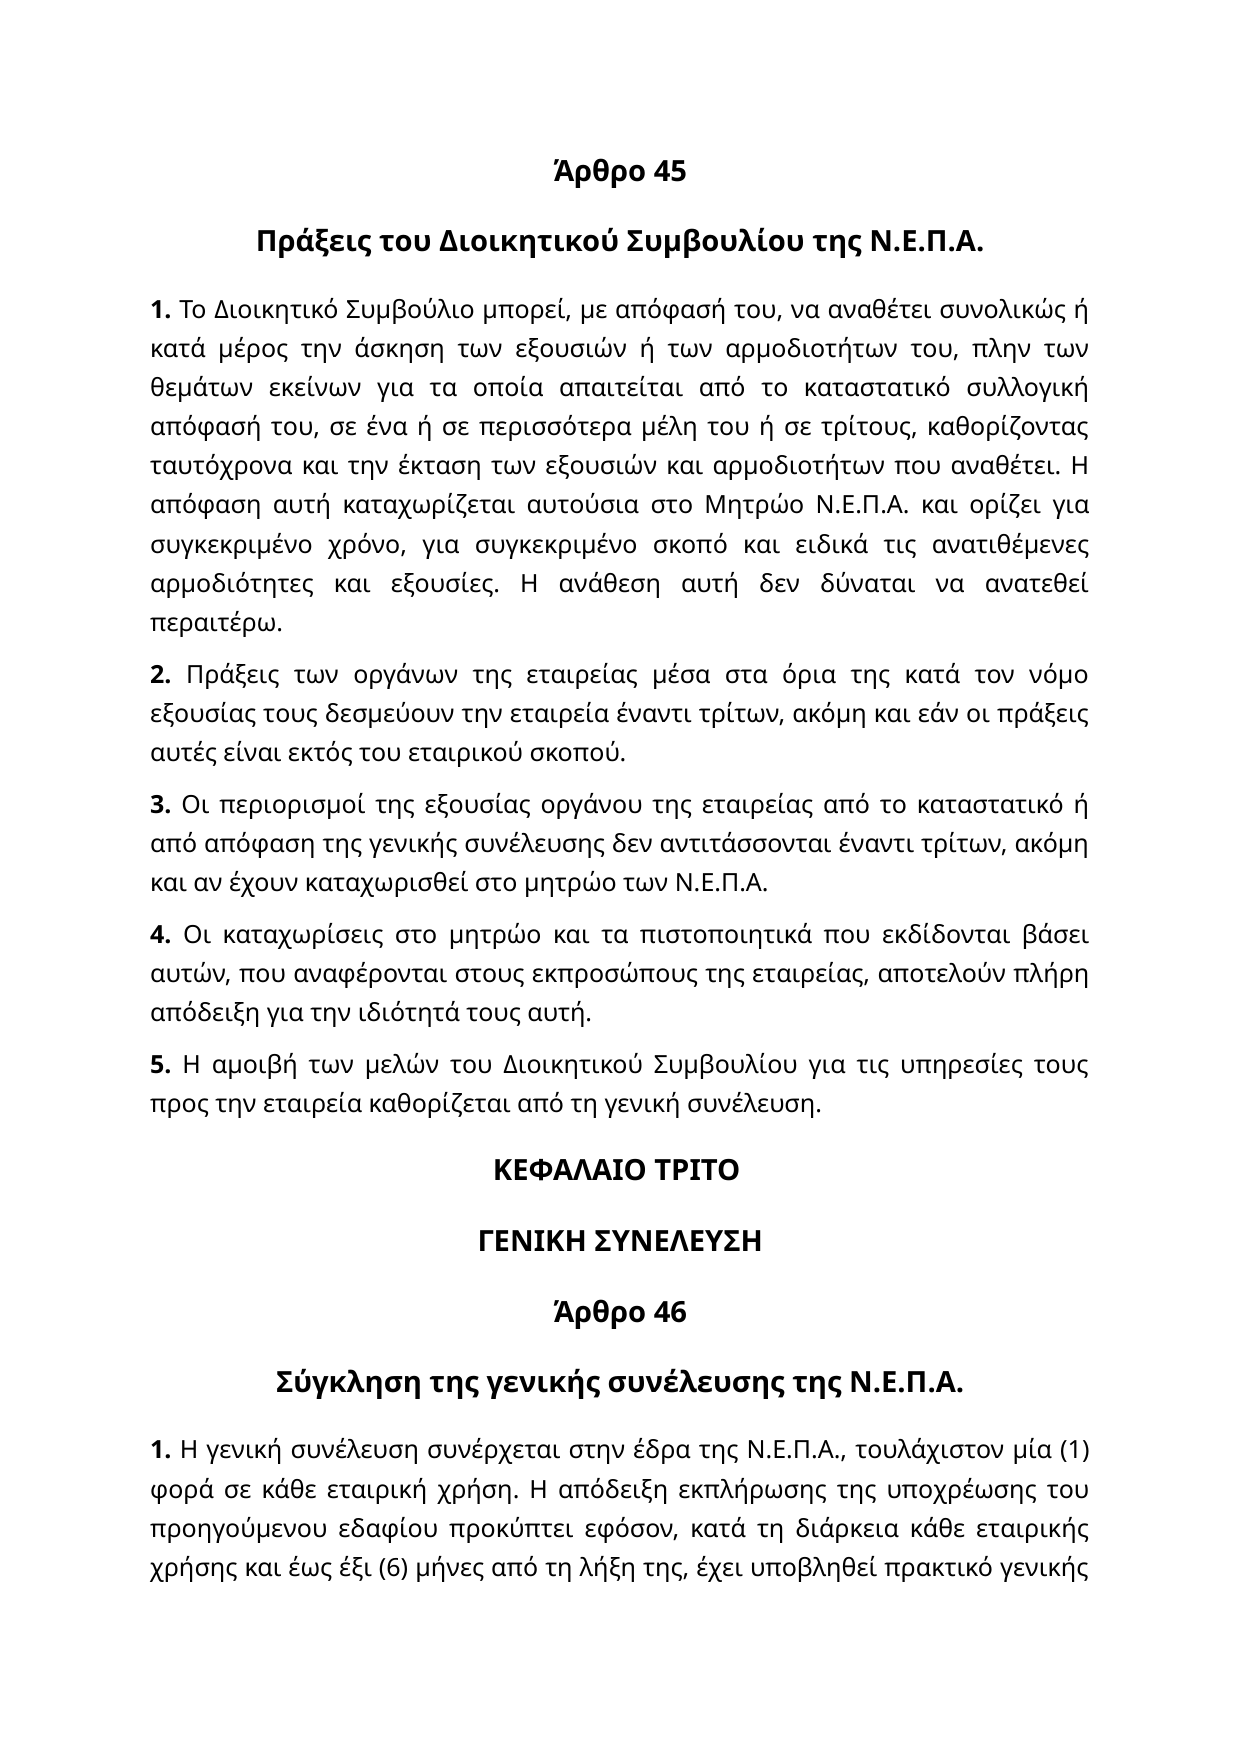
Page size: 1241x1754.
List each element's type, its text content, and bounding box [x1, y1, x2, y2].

text 2. Πράξεις των οργάνων της εταιρείας μέσα στα όρια της κατά τον νόμο εξουσίας τους δεσμεύουν την εταιρεία έναντι τρίτων, ακόμη και εάν οι πράξεις αυτές είναι εκτός του εταιρικού σκοπού. [150, 656, 1090, 769]
text 4. Οι καταχωρίσεις στο μητρώο και τα πιστοποιητικά που εκδίδονται βάσει αυτών, που αναφέρονται στους εκπροσώπους της εταιρείας, αποτελούν πλήρη απόδειξη για την ιδιότητά τους αυτή. [150, 916, 1090, 1029]
text 3. Οι περιορισμοί της εξουσίας οργάνου της εταιρείας από το καταστατικό ή από απόφαση της γενικής συνέλευσης δεν αντιτάσσονται έναντι τρίτων, ακόμη και αν έχουν καταχωρισθεί στο μητρώο των Ν.Ε.Π.Α. [150, 786, 1090, 899]
text 5. Η αμοιβή των μελών του Διοικητικού Συμβουλίου για τις υπηρεσίες τους προς την εταιρεία καθορίζεται από τη γενική συνέλευση. [150, 1046, 1090, 1119]
subtitle Σύγκληση της γενικής συνέλευσης της Ν.Ε.Π.Α. [150, 1361, 1090, 1401]
subtitle ΚΕΦΑΛΑΙΟ ΤΡΙΤΟ [150, 1149, 1090, 1189]
text 1. Η γενική συνέλευση συνέρχεται στην έδρα της Ν.Ε.Π.Α., τουλάχιστον μία (1) φορά σε κάθε εταιρική χρήση. Η απόδειξη εκπλήρωσης της υποχρέωσης του προηγούμενου εδαφίου προκύπτει εφόσον, κατά τη διάρκεια κάθε εταιρικής χρήσης και έως έξι (6) μήνες από τη λήξη της, έχει υποβληθεί πρακτικό γενικής [150, 1432, 1090, 1584]
subtitle Άρθρο 45 [150, 150, 1090, 190]
subtitle Άρθρο 46 [150, 1291, 1090, 1331]
subtitle ΓΕΝΙΚΗ ΣΥΝΕΛΕΥΣΗ [150, 1220, 1090, 1260]
subtitle Πράξεις του Διοικητικού Συμβουλίου της Ν.Ε.Π.Α. [150, 221, 1090, 260]
text 1. Το Διοικητικό Συμβούλιο μπορεί, με απόφασή του, να αναθέτει συνολικώς ή κατά μέρος την άσκηση των εξουσιών ή των αρμοδιοτήτων του, πλην των θεμάτων εκείνων για τα οποία απαιτείται από το καταστατικό συλλογική απόφασή του, σε ένα ή σε περισσότερα μέλη του ή σε τρίτους, καθορίζοντας ταυτόχρονα και την έκταση των εξουσιών και αρμοδιοτήτων που αναθέτει. Η απόφαση αυτή καταχωρίζεται αυτούσια στο Μητρώο Ν.Ε.Π.Α. και ορίζει για συγκεκριμένο χρόνο, για συγκεκριμένο σκοπό και ειδικά τις ανατιθέμενες αρμοδιότητες και εξουσίες. Η ανάθεση αυτή δεν δύναται να ανατεθεί περαιτέρω. [150, 291, 1090, 639]
